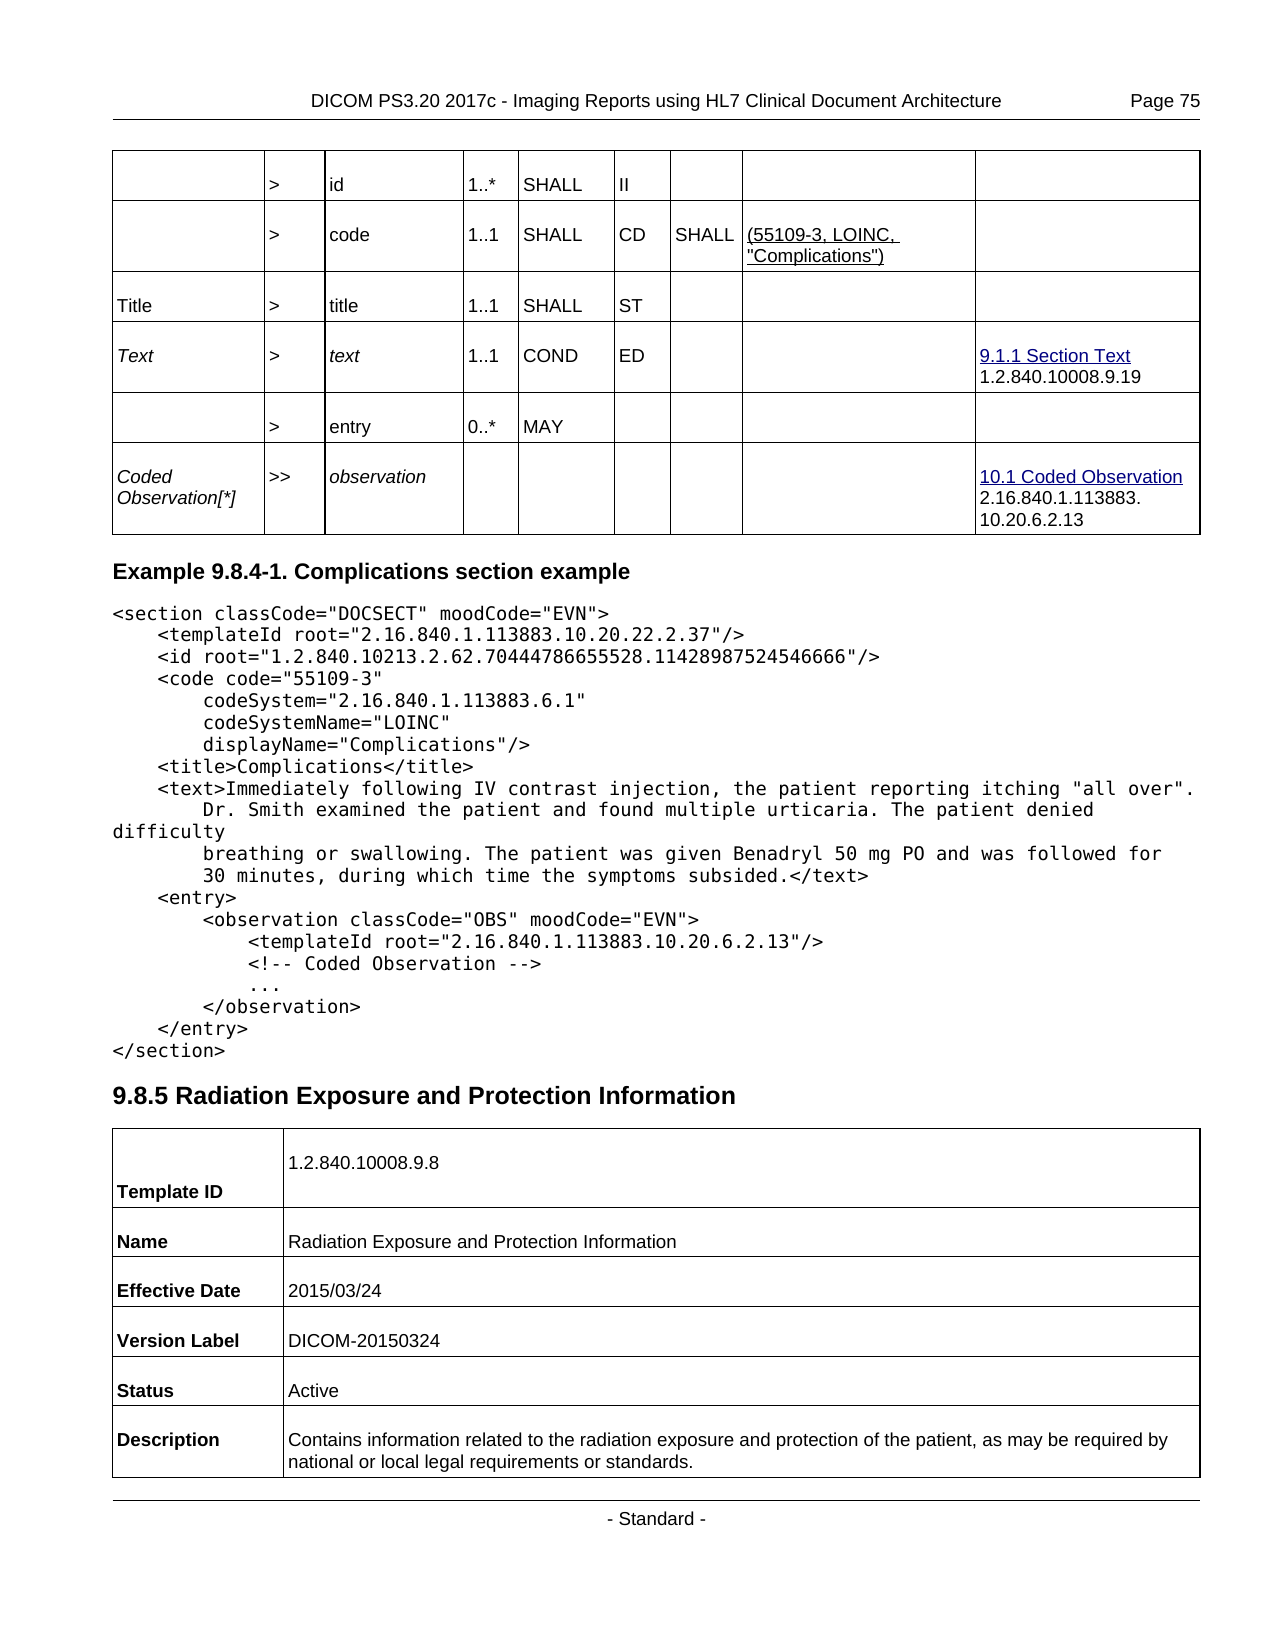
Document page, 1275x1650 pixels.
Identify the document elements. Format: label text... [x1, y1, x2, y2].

table_cell Name [113, 1208, 283, 1256]
table_cell [464, 443, 518, 534]
table_cell MAY [519, 393, 614, 442]
table_cell DICOM-20150324 [284, 1307, 1199, 1356]
table_cell > [265, 272, 324, 321]
table_cell ST [615, 272, 670, 321]
table_cell Text [113, 322, 264, 392]
table_cell 1..* [464, 151, 518, 200]
table_cell Coded​Observation[*] [113, 443, 264, 534]
table_cell (55109-3, LOINC, "Complications") [743, 201, 975, 271]
table_cell Description [113, 1406, 283, 1477]
table_cell 1..1 [464, 201, 518, 271]
table_cell Version Label [113, 1307, 283, 1356]
table_cell SHALL [519, 151, 614, 200]
table_cell Status [113, 1357, 283, 1405]
table_cell [743, 151, 975, 200]
table_cell [976, 151, 1199, 200]
table_cell [113, 151, 264, 200]
table_cell Active [284, 1357, 1199, 1405]
table_cell 2015/03/24 [284, 1257, 1199, 1306]
table_cell 1..1 [464, 322, 518, 392]
table_cell [671, 272, 742, 321]
table_cell [113, 393, 264, 442]
table_cell > [265, 151, 324, 200]
table_cell observation [326, 443, 463, 534]
table_cell [976, 272, 1199, 321]
table_cell [615, 443, 670, 534]
table_cell [671, 443, 742, 534]
table_cell [976, 393, 1199, 442]
table_cell [671, 322, 742, 392]
table_header Template ID [113, 1129, 283, 1207]
text <section classCode="DOCSECT" moodCode="EVN"> <templateId root="2.16.840.1.113883.10.20.22.2.37"/> <id root="1.2.840.10213.2.62.70444786655528.11428987524546666"/> <code code="55109-3" codeSystem="2.16.840.1.113883.6.1" codeSystemName="LOINC" displayName="Complications"/> <title>Complications</title> <text>Immediately following IV contrast injection, the patient reporting itching "all over". Dr. Smith examined the patient and found multiple urticaria. The patient denied difficulty breathing or swallowing. The patient was given Benadryl 50 mg PO and was followed for 30 minutes, during which time the symptoms subsided.</text> <entry> <observation classCode="OBS" moodCode="EVN"> <templateId root="2.16.840.1.113883.10.20.6.2.13"/> <!-- Coded Observation --> ... </observation> </entry> </section> [112, 602, 1200, 1062]
table_cell [615, 393, 670, 442]
table_cell CD [615, 201, 670, 271]
table_cell [519, 443, 614, 534]
table_cell 9.1.1 Section Text 1.2.840.10008.9.19 [976, 322, 1199, 392]
table_cell Contains information related to the radiation exposure and protection of the patient, as may be required by national or local legal requirements or standards. [284, 1406, 1199, 1477]
table_cell > [265, 322, 324, 392]
table_cell Effective Date [113, 1257, 283, 1306]
table_cell [743, 393, 975, 442]
table_cell [671, 393, 742, 442]
table_cell code [326, 201, 463, 271]
table_cell ED [615, 322, 670, 392]
table_cell entry [326, 393, 463, 442]
table_cell [113, 201, 264, 271]
table_cell Radiation Exposure and Protection Information [284, 1208, 1199, 1256]
table_cell Title [113, 272, 264, 321]
table_cell SHALL [519, 272, 614, 321]
text Example 9.8.4-1. Complications section example [112, 558, 1200, 584]
table_cell [743, 443, 975, 534]
table_cell [671, 151, 742, 200]
table_cell title [326, 272, 463, 321]
table_cell 1..1 [464, 272, 518, 321]
table_cell COND [519, 322, 614, 392]
table_cell 0..* [464, 393, 518, 442]
table_cell > [265, 201, 324, 271]
table_cell SHALL [671, 201, 742, 271]
table_cell [976, 201, 1199, 271]
table_cell 10.1 Coded Observation 2.16.840.1.113883.​10.20.6.2.13 [976, 443, 1199, 534]
table_cell II [615, 151, 670, 200]
table_cell id [326, 151, 463, 200]
table_cell > [265, 393, 324, 442]
table_cell >> [265, 443, 324, 534]
table_cell SHALL [519, 201, 614, 271]
table_cell [743, 322, 975, 392]
table_header 1.2.840.10008.9.8 [284, 1129, 1199, 1207]
table_cell [743, 272, 975, 321]
table_cell text [326, 322, 463, 392]
text 9.8.5 Radiation Exposure and Protection Information [112, 1081, 1200, 1109]
